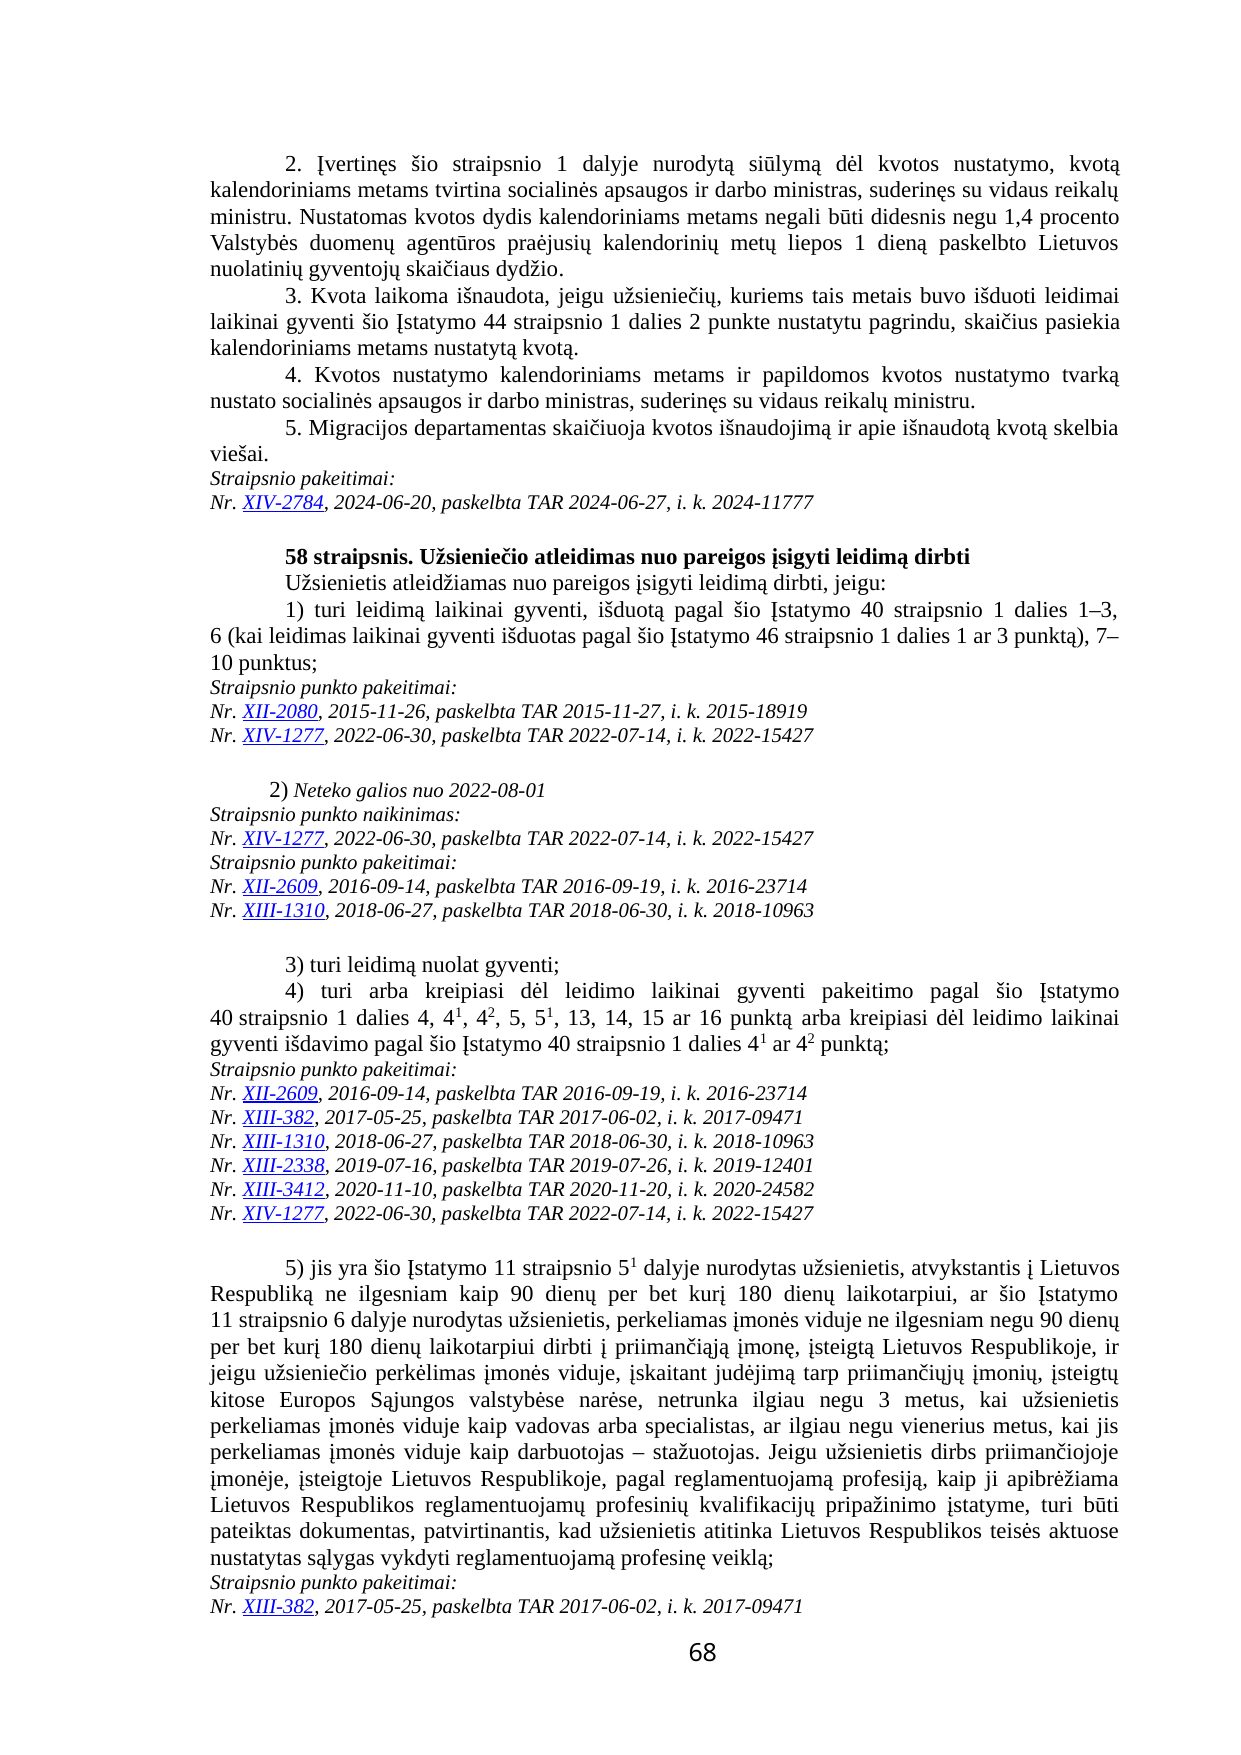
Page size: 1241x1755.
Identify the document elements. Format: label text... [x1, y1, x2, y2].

text Nr. XIII-3412, 2020-11-10, paskelbta TAR 2020-11-20, i. k. 2020-24582 [210, 1177, 1120, 1201]
text Nr. XIV-1277, 2022-06-30, paskelbta TAR 2022-07-14, i. k. 2022-15427 [210, 826, 1120, 850]
text Užsienietis atleidžiamas nuo pareigos įsigyti leidimą dirbti, jeigu: [210, 569, 1120, 596]
text 2) Neteko galios nuo 2022-08-01 [210, 776, 1120, 802]
text Nr. XIII-382, 2017-05-25, paskelbta TAR 2017-06-02, i. k. 2017-09471 [210, 1594, 1120, 1618]
text Straipsnio punkto pakeitimai: [210, 675, 1120, 699]
text 4) turi arba kreipiasi dėl leidimo laikinai gyventi pakeitimo pagal šio Įstatymo 40 straipsnio 1 dalies 4, 41, 42, 5, 51, 13, 14, 15 ar 16 punktą arba kreipiasi dėl leidimo laikinai gyventi išdavimo pagal šio Įstatymo 40 straipsnio 1 dalies 41 ar 42 punktą; [210, 978, 1120, 1057]
text Straipsnio punkto pakeitimai: [210, 1057, 1120, 1081]
text Nr. XIII-1310, 2018-06-27, paskelbta TAR 2018-06-30, i. k. 2018-10963 [210, 898, 1120, 922]
text Straipsnio pakeitimai: [210, 466, 1120, 490]
text 3. Kvota laikoma išnaudota, jeigu užsieniečių, kuriems tais metais buvo išduoti leidimai laikinai gyventi šio Įstatymo 44 straipsnio 1 dalies 2 punkte nustatytu pagrindu, skaičius pasiekia kalendoriniams metams nustatytą kvotą. [210, 282, 1120, 361]
text Nr. XII-2609, 2016-09-14, paskelbta TAR 2016-09-19, i. k. 2016-23714 [210, 1081, 1120, 1105]
text Nr. XIII-382, 2017-05-25, paskelbta TAR 2017-06-02, i. k. 2017-09471 [210, 1105, 1120, 1129]
text 2. Įvertinęs šio straipsnio 1 dalyje nurodytą siūlymą dėl kvotos nustatymo, kvotą kalendoriniams metams tvirtina socialinės apsaugos ir darbo ministras, suderinęs su vidaus reikalų ministru. Nustatomas kvotos dydis kalendoriniams metams negali būti didesnis negu 1,4 procento Valstybės duomenų agentūros praėjusių kalendorinių metų liepos 1 dieną paskelbto Lietuvos nuolatinių gyventojų skaičiaus dydžio. [210, 150, 1120, 282]
text 4. Kvotos nustatymo kalendoriniams metams ir papildomos kvotos nustatymo tvarką nustato socialinės apsaugos ir darbo ministras, suderinęs su vidaus reikalų ministru. [210, 361, 1120, 413]
text 58 straipsnis. Užsieniečio atleidimas nuo pareigos įsigyti leidimą dirbti [210, 543, 1120, 569]
text Nr. XIV-1277, 2022-06-30, paskelbta TAR 2022-07-14, i. k. 2022-15427 [210, 1201, 1120, 1225]
text 5) jis yra šio Įstatymo 11 straipsnio 51 dalyje nurodytas užsienietis, atvykstantis į Lietuvos Respubliką ne ilgesniam kaip 90 dienų per bet kurį 180 dienų laikotarpiui, ar šio Įstatymo 11 straipsnio 6 dalyje nurodytas užsienietis, perkeliamas įmonės viduje ne ilgesniam negu 90 dienų per bet kurį 180 dienų laikotarpiui dirbti į priimančiąją įmonę, įsteigtą Lietuvos Respublikoje, ir jeigu užsieniečio perkėlimas įmonės viduje, įskaitant judėjimą tarp priimančiųjų įmonių, įsteigtų kitose Europos Sąjungos valstybėse narėse, netrunka ilgiau negu 3 metus, kai užsienietis perkeliamas įmonės viduje kaip vadovas arba specialistas, ar ilgiau negu vienerius metus, kai jis perkeliamas įmonės viduje kaip darbuotojas – stažuotojas. Jeigu užsienietis dirbs priimančiojoje įmonėje, įsteigtoje Lietuvos Respublikoje, pagal reglamentuojamą profesiją, kaip ji apibrėžiama Lietuvos Respublikos reglamentuojamų profesinių kvalifikacijų pripažinimo įstatyme, turi būti pateiktas dokumentas, patvirtinantis, kad užsienietis atitinka Lietuvos Respublikos teisės aktuose nustatytas sąlygas vykdyti reglamentuojamą profesinę veiklą; [210, 1254, 1120, 1570]
text Nr. XIII-1310, 2018-06-27, paskelbta TAR 2018-06-30, i. k. 2018-10963 [210, 1129, 1120, 1153]
text Nr. XII-2080, 2015-11-26, paskelbta TAR 2015-11-27, i. k. 2015-18919 [210, 699, 1120, 723]
text Nr. XIV-2784, 2024-06-20, paskelbta TAR 2024-06-27, i. k. 2024-11777 [210, 490, 1120, 514]
text 1) turi leidimą laikinai gyventi, išduotą pagal šio Įstatymo 40 straipsnio 1 dalies 1–3, 6 (kai leidimas laikinai gyventi išduotas pagal šio Įstatymo 46 straipsnio 1 dalies 1 ar 3 punktą), 7–10 punktus; [210, 596, 1120, 675]
text Straipsnio punkto pakeitimai: [210, 850, 1120, 874]
text 3) turi leidimą nuolat gyventi; [210, 951, 1120, 978]
text Straipsnio punkto naikinimas: [210, 802, 1120, 826]
text Nr. XII-2609, 2016-09-14, paskelbta TAR 2016-09-19, i. k. 2016-23714 [210, 874, 1120, 898]
text Nr. XIII-2338, 2019-07-16, paskelbta TAR 2019-07-26, i. k. 2019-12401 [210, 1153, 1120, 1177]
text Straipsnio punkto pakeitimai: [210, 1570, 1120, 1594]
text Nr. XIV-1277, 2022-06-30, paskelbta TAR 2022-07-14, i. k. 2022-15427 [210, 723, 1120, 747]
text 5. Migracijos departamentas skaičiuoja kvotos išnaudojimą ir apie išnaudotą kvotą skelbia viešai. [210, 413, 1120, 466]
